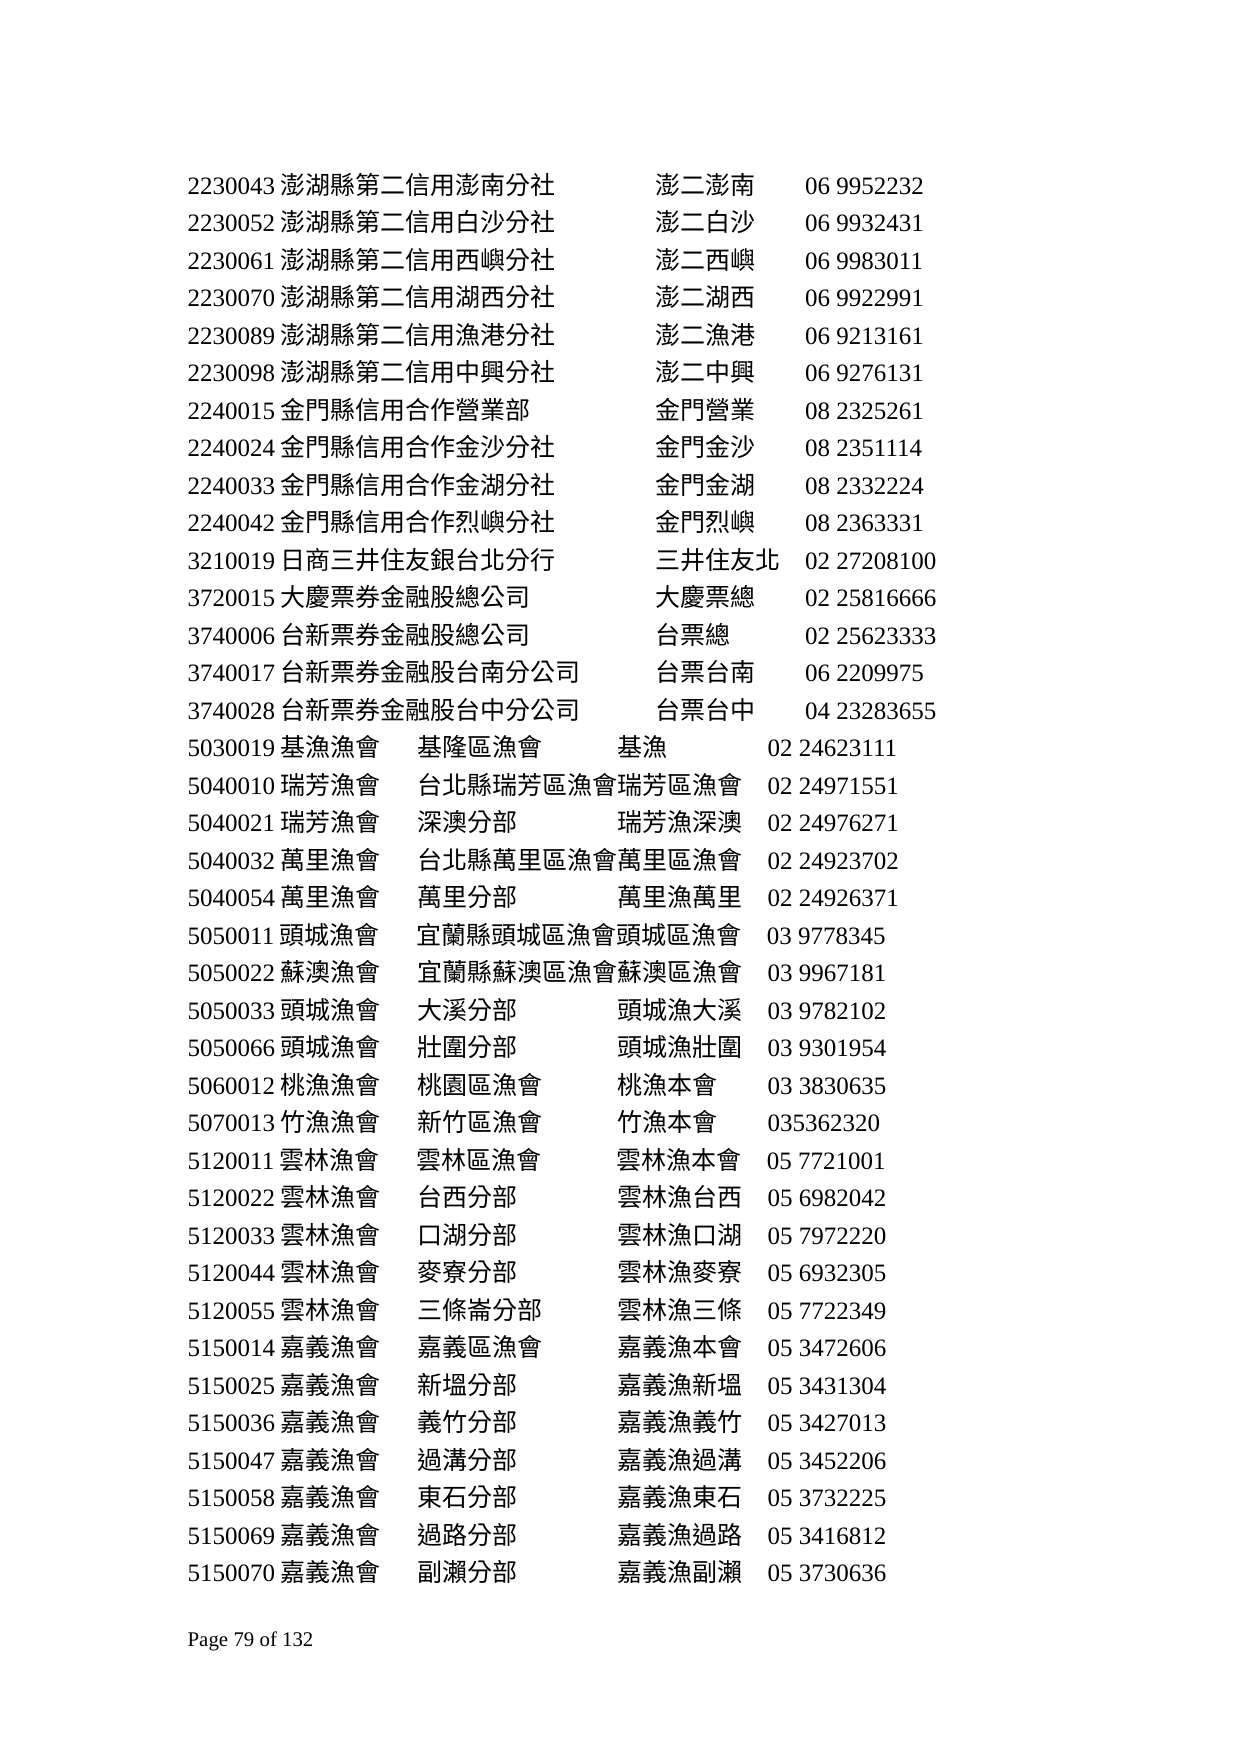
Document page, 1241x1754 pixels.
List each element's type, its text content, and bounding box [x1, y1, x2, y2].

text 2240024金門縣信用合作金沙分社 金門金沙 08 2351114 [187, 427, 1053, 464]
text 2230070澎湖縣第二信用湖西分社 澎二湖西 06 9922991 [187, 277, 1053, 314]
text 5150025嘉義漁會 新塭分部 嘉義漁新塭 05 3431304 [187, 1364, 1053, 1402]
text 5120022雲林漁會 台西分部 雲林漁台西 05 6982042 [187, 1177, 1053, 1214]
text 2230052澎湖縣第二信用白沙分社 澎二白沙 06 9932431 [187, 202, 1053, 239]
text 5120055雲林漁會 三條崙分部 雲林漁三條 05 7722349 [187, 1289, 1053, 1327]
text 5050033頭城漁會 大溪分部 頭城漁大溪 03 9782102 [187, 989, 1053, 1027]
text 5120044雲林漁會 麥寮分部 雲林漁麥寮 05 6932305 [187, 1252, 1053, 1289]
text 3740006台新票券金融股總公司 台票總 02 25623333 [187, 614, 1053, 652]
text 5060012桃漁漁會 桃園區漁會 桃漁本會 03 3830635 [187, 1064, 1053, 1102]
text 5150014嘉義漁會 嘉義區漁會 嘉義漁本會 05 3472606 [187, 1327, 1053, 1364]
text 2240042金門縣信用合作烈嶼分社 金門烈嶼 08 2363331 [187, 502, 1053, 539]
text 5150047嘉義漁會 過溝分部 嘉義漁過溝 05 3452206 [187, 1439, 1053, 1477]
text 2230089澎湖縣第二信用漁港分社 澎二漁港 06 9213161 [187, 314, 1053, 352]
text 5150069嘉義漁會 過路分部 嘉義漁過路 05 3416812 [187, 1514, 1053, 1552]
text 2240033金門縣信用合作金湖分社 金門金湖 08 2332224 [187, 464, 1053, 502]
text 5150070嘉義漁會 副瀨分部 嘉義漁副瀨 05 3730636 [187, 1552, 1053, 1589]
text 3210019日商三井住友銀台北分行 三井住友北 02 27208100 [187, 539, 1053, 577]
text 2240015金門縣信用合作營業部 金門營業 08 2325261 [187, 389, 1053, 427]
text 5150058嘉義漁會 東石分部 嘉義漁東石 05 3732225 [187, 1477, 1053, 1514]
text 5150036嘉義漁會 義竹分部 嘉義漁義竹 05 3427013 [187, 1402, 1053, 1439]
text 5070013竹漁漁會 新竹區漁會 竹漁本會 035362320 [187, 1102, 1053, 1139]
text 5040032萬里漁會 台北縣萬里區漁會萬里區漁會 02 24923702 [187, 839, 1053, 877]
text 5040054萬里漁會 萬里分部 萬里漁萬里 02 24926371 [187, 877, 1053, 914]
text 5040021瑞芳漁會 深澳分部 瑞芳漁深澳 02 24976271 [187, 802, 1053, 839]
text 5120011雲林漁會 雲林區漁會 雲林漁本會 05 7721001 [187, 1139, 1053, 1177]
text 3720015大慶票券金融股總公司 大慶票總 02 25816666 [187, 577, 1053, 614]
text 2230061澎湖縣第二信用西嶼分社 澎二西嶼 06 9983011 [187, 239, 1053, 277]
text 5120033雲林漁會 口湖分部 雲林漁口湖 05 7972220 [187, 1214, 1053, 1252]
text 5050011頭城漁會 宜蘭縣頭城區漁會頭城區漁會 03 9778345 [187, 914, 1053, 952]
text 5050022蘇澳漁會 宜蘭縣蘇澳區漁會蘇澳區漁會 03 9967181 [187, 952, 1053, 989]
text 5040010瑞芳漁會 台北縣瑞芳區漁會瑞芳區漁會 02 24971551 [187, 764, 1053, 802]
text 2230043澎湖縣第二信用澎南分社 澎二澎南 06 9952232 [187, 164, 1053, 202]
text 5050066頭城漁會 壯圍分部 頭城漁壯圍 03 9301954 [187, 1027, 1053, 1064]
text 5030019基漁漁會 基隆區漁會 基漁 02 24623111 [187, 727, 1053, 764]
text 3740017台新票券金融股台南分公司 台票台南 06 2209975 [187, 652, 1053, 689]
text 2230098澎湖縣第二信用中興分社 澎二中興 06 9276131 [187, 352, 1053, 389]
text 3740028台新票券金融股台中分公司 台票台中 04 23283655 [187, 689, 1053, 727]
